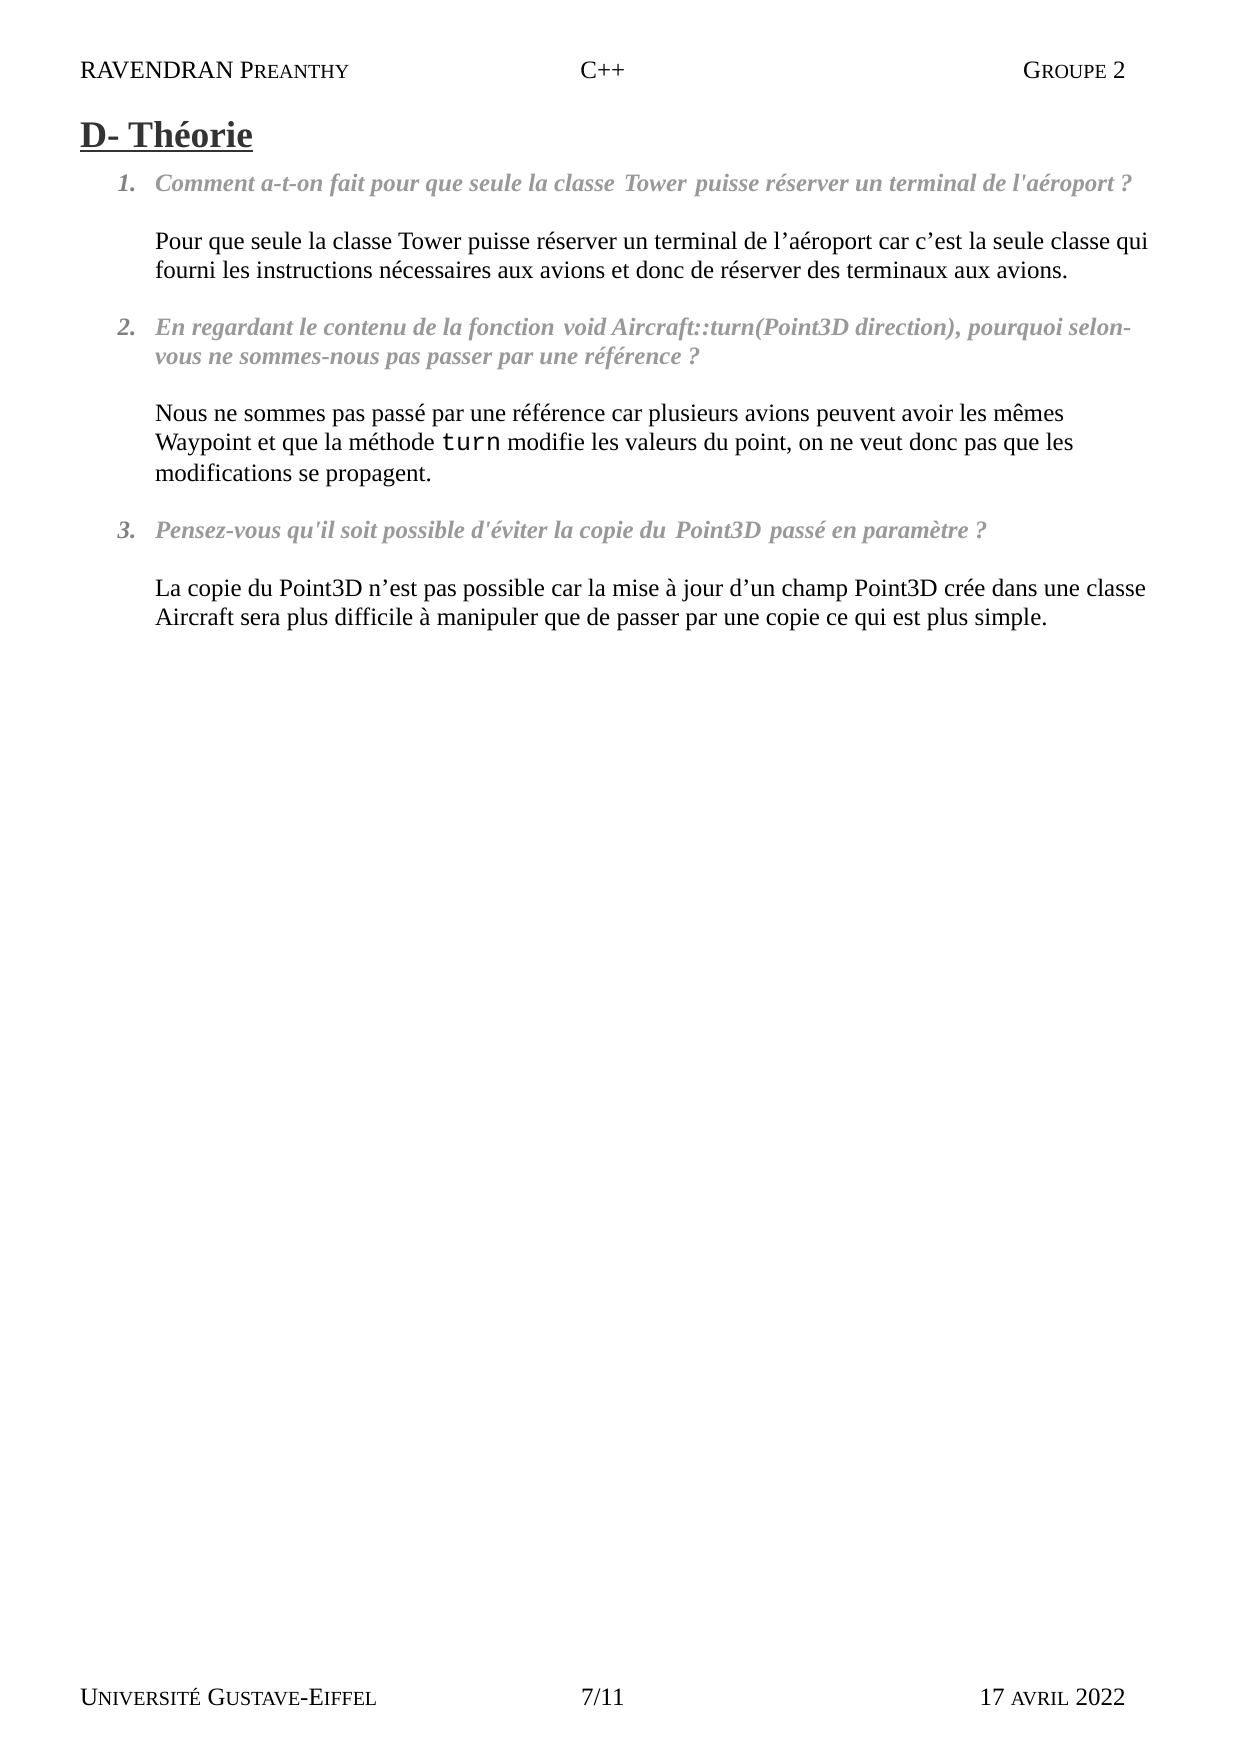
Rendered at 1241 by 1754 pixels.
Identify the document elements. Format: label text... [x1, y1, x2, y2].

list En regardant le contenu de la fonction void Aircraft::turn(Point3D direction), pourquoi selon-vous ne sommes-nous pas passer par une référence ? [117, 312, 1166, 370]
list Nous ne sommes pas passé par une référence car plusieurs avions peuvent avoir les mêmes Waypoint et que la méthode turn modifie les valeurs du point, on ne veut donc pas que les modifications se propagent. [117, 398, 1166, 487]
list La copie du Point3D n’est pas possible car la mise à jour d’un champ Point3D crée dans une classe Aircraft sera plus difficile à manipuler que de passer par une copie ce qui est plus simple. [117, 573, 1166, 631]
list Pensez-vous qu'il soit possible d'éviter la copie du Point3D passé en paramètre ? [117, 516, 1166, 544]
list Comment a-t-on fait pour que seule la classe Tower puisse réserver un terminal de l'aéroport ? [117, 168, 1166, 197]
list Pour que seule la classe Tower puisse réserver un terminal de l’aéroport car c’est la seule classe qui fourni les instructions nécessaires aux avions et donc de réserver des terminaux aux avions. [117, 226, 1166, 283]
subtitle D- Théorie [80, 113, 1166, 156]
